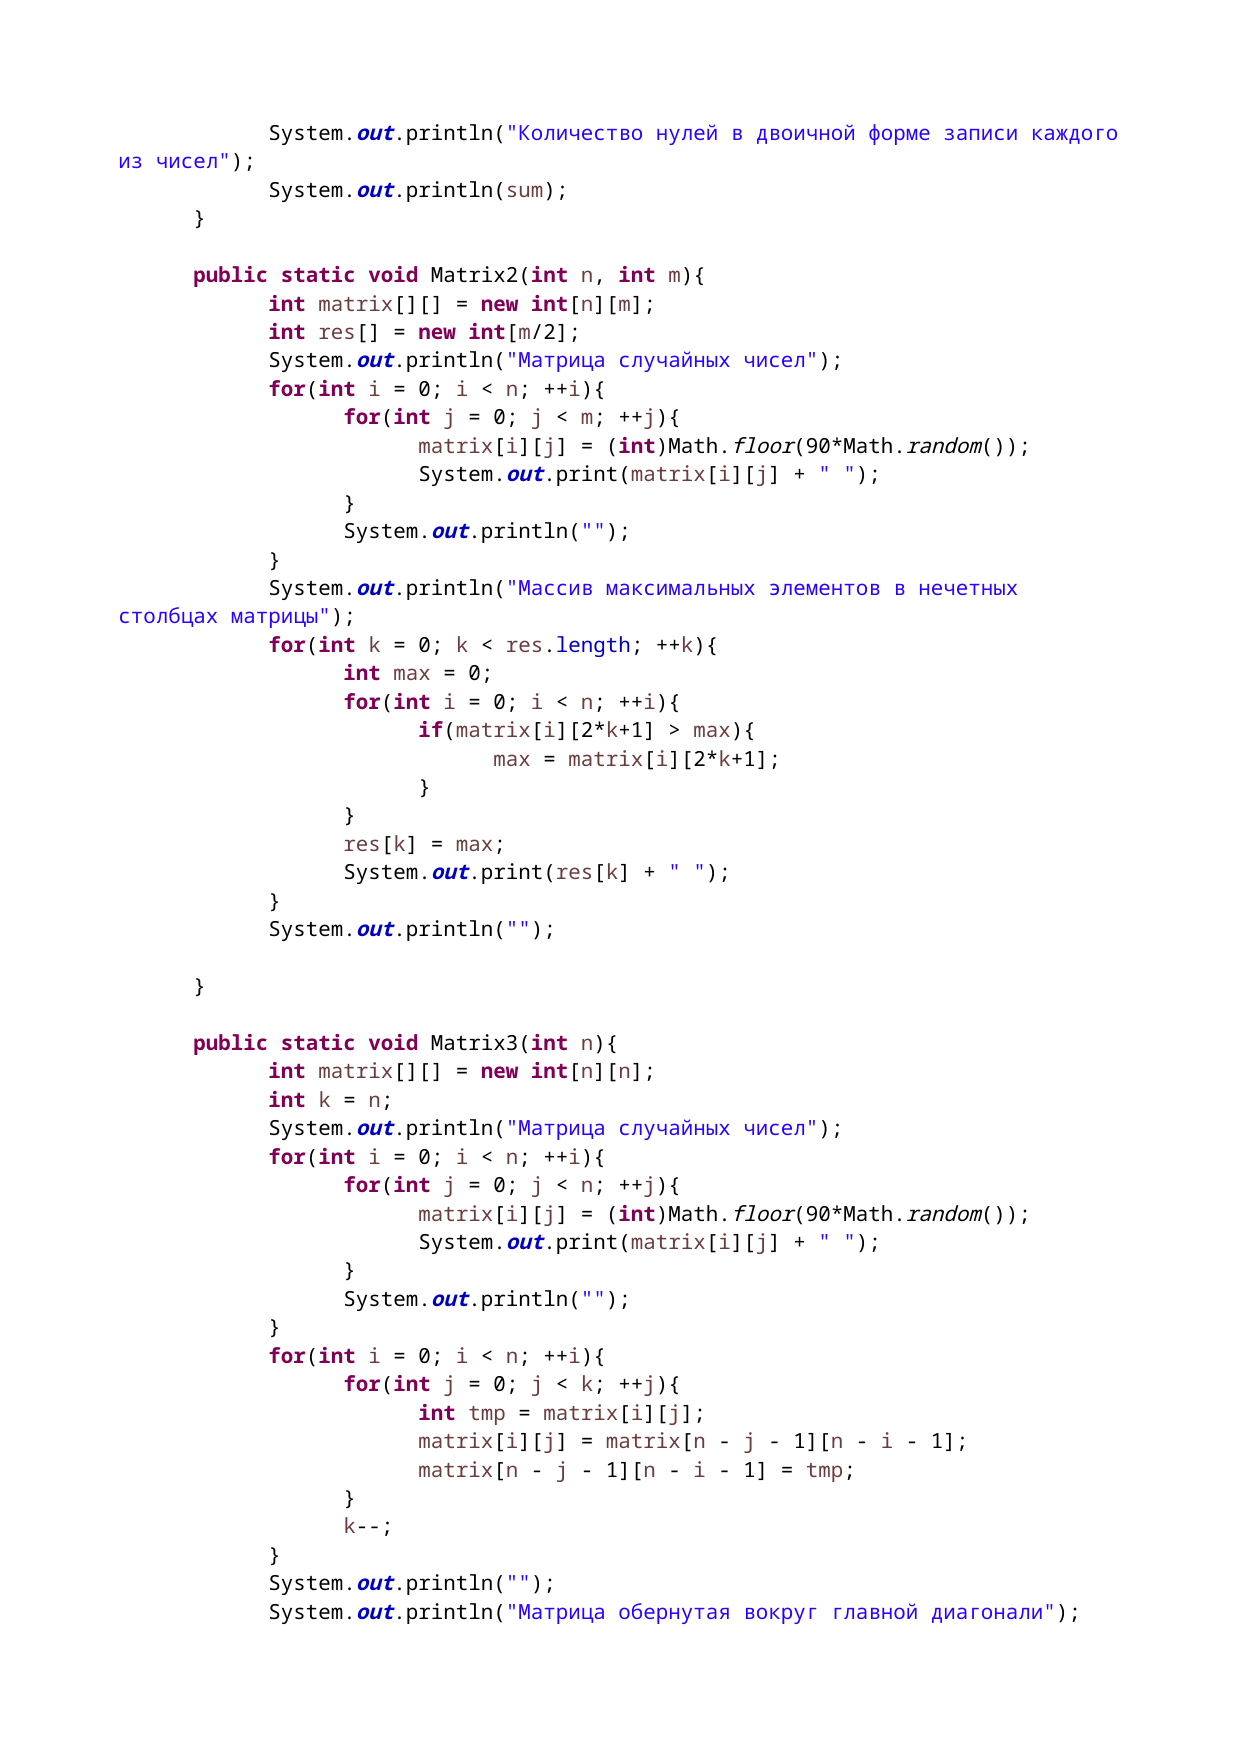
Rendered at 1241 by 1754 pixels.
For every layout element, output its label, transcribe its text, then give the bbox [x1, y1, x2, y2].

text } [118, 545, 1122, 573]
text } [118, 488, 1122, 516]
text } [118, 971, 1122, 1000]
text for(int i = 0; i < n; ++i){ [118, 687, 1122, 715]
text System.out.println("Матрица случайных чисел"); [118, 1113, 1122, 1142]
text max = matrix[i][2*k+1]; [118, 744, 1122, 772]
text } [118, 1312, 1122, 1341]
text System.out.println(""); [118, 1568, 1122, 1597]
text k--; [118, 1512, 1122, 1540]
text for(int j = 0; j < m; ++j){ [118, 402, 1122, 431]
text for(int i = 0; i < n; ++i){ [118, 1142, 1122, 1170]
text } [118, 1256, 1122, 1284]
text } [118, 203, 1122, 232]
text } [118, 772, 1122, 801]
text System.out.println(""); [118, 914, 1122, 943]
text public static void Matrix2(int n, int m){ [118, 260, 1122, 289]
text if(matrix[i][2*k+1] > max){ [118, 715, 1122, 744]
text int max = 0; [118, 658, 1122, 687]
text for(int i = 0; i < n; ++i){ [118, 1341, 1122, 1369]
text matrix[n - j - 1][n - i - 1] = tmp; [118, 1455, 1122, 1483]
text res[k] = max; [118, 829, 1122, 857]
text System.out.println("Массив максимальных элементов в нечетных столбцах матрицы"); [118, 573, 1122, 630]
text System.out.println(sum); [118, 175, 1122, 203]
text System.out.println("Количество нулей в двоичной форме записи каждого из чисел"); [118, 118, 1122, 175]
text } [118, 886, 1122, 914]
text for(int k = 0; k < res.length; ++k){ [118, 630, 1122, 658]
text for(int j = 0; j < n; ++j){ [118, 1170, 1122, 1199]
text System.out.println(""); [118, 516, 1122, 545]
text int k = n; [118, 1085, 1122, 1113]
text System.out.println(""); [118, 1284, 1122, 1312]
text int res[] = new int[m/2]; [118, 317, 1122, 346]
text int matrix[][] = new int[n][m]; [118, 289, 1122, 317]
text public static void Matrix3(int n){ [118, 1028, 1122, 1057]
text } [118, 1483, 1122, 1512]
text } [118, 1540, 1122, 1568]
text matrix[i][j] = (int)Math.floor(90*Math.random()); [118, 1199, 1122, 1227]
text for(int j = 0; j < k; ++j){ [118, 1369, 1122, 1398]
text System.out.print(matrix[i][j] + " "); [118, 1227, 1122, 1256]
text int matrix[][] = new int[n][n]; [118, 1057, 1122, 1085]
text int tmp = matrix[i][j]; [118, 1398, 1122, 1426]
text matrix[i][j] = matrix[n - j - 1][n - i - 1]; [118, 1426, 1122, 1455]
text matrix[i][j] = (int)Math.floor(90*Math.random()); [118, 431, 1122, 459]
text System.out.println("Матрица обернутая вокруг главной диагонали"); [118, 1597, 1122, 1625]
text System.out.print(matrix[i][j] + " "); [118, 459, 1122, 488]
text } [118, 801, 1122, 829]
text System.out.println("Матрица случайных чисел"); [118, 346, 1122, 374]
text System.out.print(res[k] + " "); [118, 857, 1122, 886]
text for(int i = 0; i < n; ++i){ [118, 374, 1122, 402]
